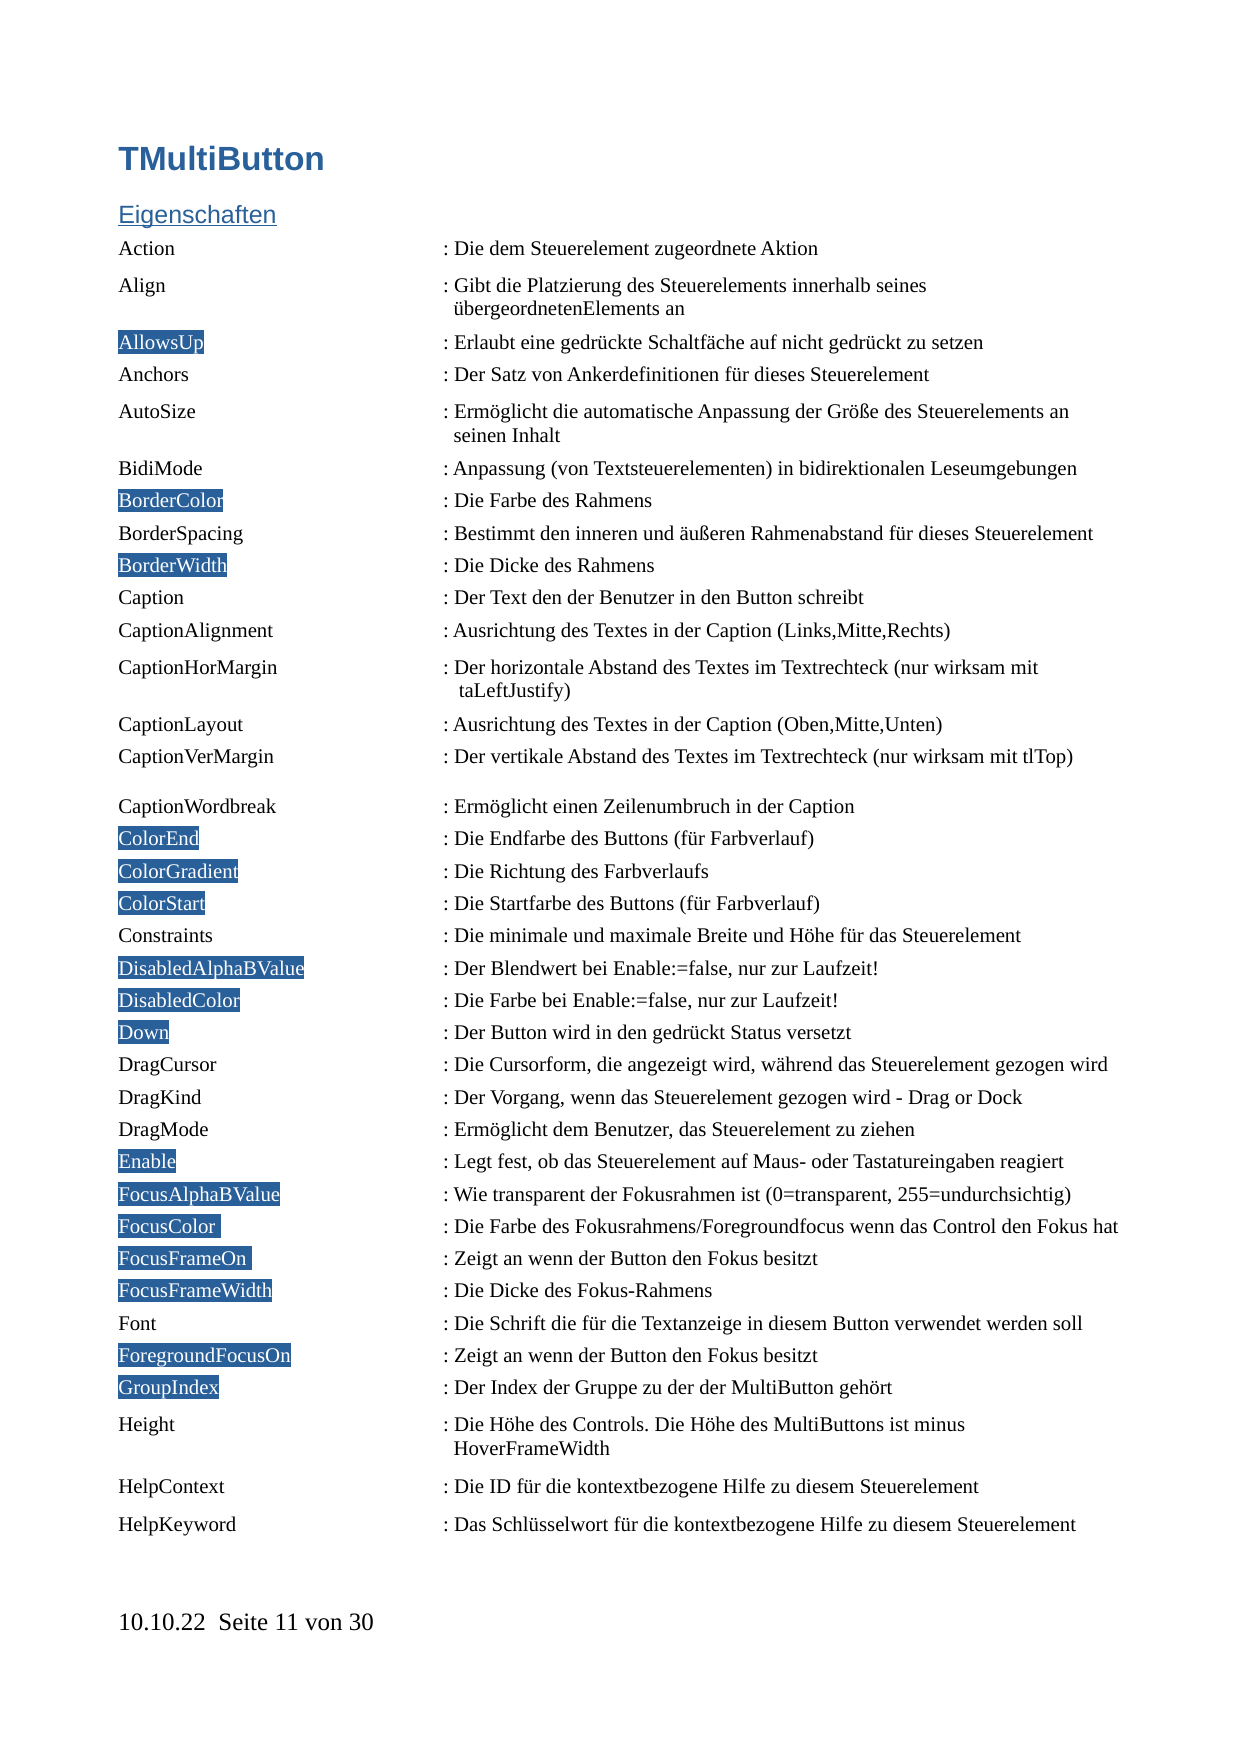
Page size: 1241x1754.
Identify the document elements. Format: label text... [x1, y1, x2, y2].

text BorderSpacing : Bestimmt den inneren und äußeren Rahmenabstand für dieses Steuerelement [118, 526, 1122, 544]
text ForegroundFocusOn : Zeigt an wenn der Button den Fokus besitzt [118, 1348, 1122, 1366]
text AllowsUp : Erlaubt eine gedrückte Schaltfäche auf nicht gedrückt zu setzen [118, 335, 1122, 353]
text CaptionAlignment : Ausrichtung des Textes in der Caption (Links,Mitte,Rechts) [118, 623, 1122, 641]
text HelpKeyword : Das Schlüsselwort für die kontextbezogene Hilfe zu diesem Steuerelement [118, 1513, 1122, 1537]
text DragCursor : Die Cursorform, die angezeigt wird, während das Steuerelement gezogen wird [118, 1058, 1122, 1075]
text Caption : Der Text den der Benutzer in den Button schreibt [118, 591, 1122, 608]
text Down : Der Button wird in den gedrückt Status versetzt [118, 1025, 1122, 1043]
text CaptionVerMargin : Der vertikale Abstand des Textes im Textrechteck (nur wirksam mit tlTop) [118, 749, 1122, 785]
text DragKind : Der Vorgang, wenn das Steuerelement gezogen wird - Drag or Dock [118, 1090, 1122, 1108]
text BorderWidth : Die Dicke des Rahmens [118, 558, 1122, 576]
text AutoSize : Ermöglicht die automatische Anpassung der Größe des Steuerelements an seinen Inhalt [118, 399, 1122, 447]
text DisabledAlphaBValue : Der Blendwert bei Enable:=false, nur zur Laufzeit! [118, 961, 1122, 978]
text Constraints : Die minimale und maximale Breite und Höhe für das Steuerelement [118, 928, 1122, 946]
text ColorGradient : Die Richtung des Farbverlaufs [118, 864, 1122, 882]
text Font : Die Schrift die für die Textanzeige in diesem Button verwendet werden soll [118, 1316, 1122, 1334]
text FocusColor : Die Farbe des Fokusrahmens/Foregroundfocus wenn das Control den Fokus hat [118, 1219, 1122, 1237]
text Enable : Legt fest, ob das Steuerelement auf Maus- oder Tastatureingaben reagiert [118, 1154, 1122, 1172]
text ColorStart : Die Startfarbe des Buttons (für Farbverlauf) [118, 896, 1122, 914]
text FocusAlphaBValue : Wie transparent der Fokusrahmen ist (0=transparent, 255=undurchsichtig) [118, 1187, 1122, 1204]
text BorderColor : Die Farbe des Rahmens [118, 494, 1122, 511]
text Anchors : Der Satz von Ankerdefinitionen für dieses Steuerelement [118, 367, 1122, 385]
text CaptionHorMargin : Der horizontale Abstand des Textes im Textrechteck (nur wirksam mit taLeftJustify) [118, 655, 1122, 702]
text FocusFrameOn : Zeigt an wenn der Button den Fokus besitzt [118, 1251, 1122, 1269]
subtitle Eigenschaften [118, 205, 1122, 228]
subtitle TMultiButton [118, 139, 1122, 178]
text FocusFrameWidth : Die Dicke des Fokus-Rahmens [118, 1284, 1122, 1301]
text ColorEnd : Die Endfarbe des Buttons (für Farbverlauf) [118, 832, 1122, 849]
text HelpContext : Die ID für die kontextbezogene Hilfe zu diesem Steuerelement [118, 1475, 1122, 1498]
text DragMode : Ermöglicht dem Benutzer, das Steuerelement zu ziehen [118, 1122, 1122, 1140]
text CaptionLayout : Ausrichtung des Textes in der Caption (Oben,Mitte,Unten) [118, 717, 1122, 735]
text BidiMode : Anpassung (von Textsteuerelementen) in bidirektionalen Leseumgebungen [118, 461, 1122, 479]
text Height : Die Höhe des Controls. Die Höhe des MultiButtons ist minus HoverFrameWidth [118, 1413, 1122, 1460]
text DisabledColor : Die Farbe bei Enable:=false, nur zur Laufzeit! [118, 993, 1122, 1011]
text Action : Die dem Steuerelement zugeordnete Aktion [118, 241, 1122, 258]
text GroupIndex : Der Index der Gruppe zu der der MultiButton gehört [118, 1381, 1122, 1398]
text CaptionWordbreak : Ermöglicht einen Zeilenumbruch in der Caption [118, 799, 1122, 817]
text Align : Gibt die Platzierung des Steuerelements innerhalb seines übergeordnetenElements an [118, 273, 1122, 320]
